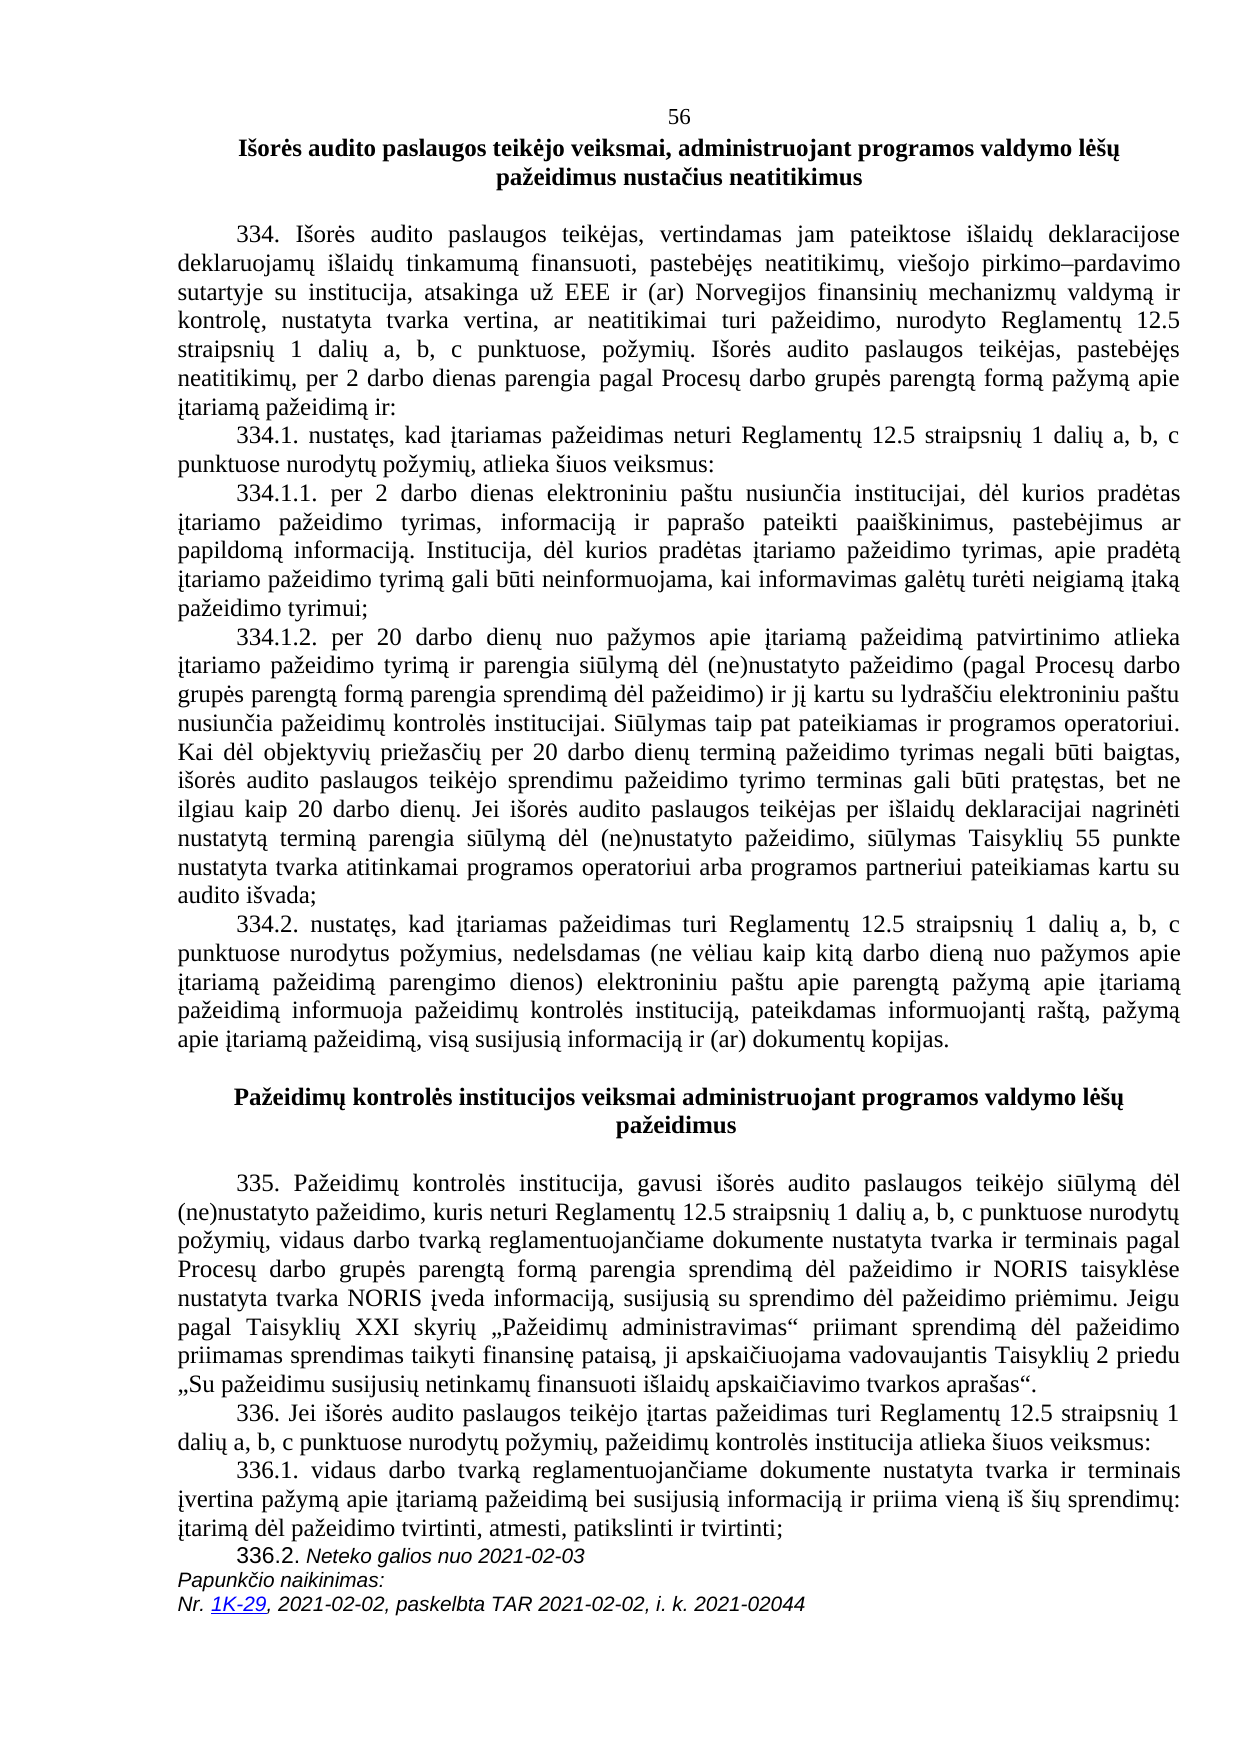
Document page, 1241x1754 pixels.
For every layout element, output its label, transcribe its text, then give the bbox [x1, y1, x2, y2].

text 334. Išorės audito paslaugos teikėjas, vertindamas jam pateiktose išlaidų deklaracijose deklaruojamų išlaidų tinkamumą finansuoti, pastebėjęs neatitikimų, viešojo pirkimo–pardavimo sutartyje su institucija, atsakinga už EEE ir (ar) Norvegijos finansinių mechanizmų valdymą ir kontrolę, nustatyta tvarka vertina, ar neatitikimai turi pažeidimo, nurodyto Reglamentų 12.5 straipsnių 1 dalių a, b, c punktuose, požymių. Išorės audito paslaugos teikėjas, pastebėjęs neatitikimų, per 2 darbo dienas parengia pagal Procesų darbo grupės parengtą formą pažymą apie įtariamą pažeidimą ir: [177, 219, 1181, 420]
text 334.2. nustatęs, kad įtariamas pažeidimas turi Reglamentų 12.5 straipsnių 1 dalių a, b, c punktuose nurodytus požymius, nedelsdamas (ne vėliau kaip kitą darbo dieną nuo pažymos apie įtariamą pažeidimą parengimo dienos) elektroniniu paštu apie parengtą pažymą apie įtariamą pažeidimą informuoja pažeidimų kontrolės instituciją, pateikdamas informuojantį raštą, pažymą apie įtariamą pažeidimą, visą susijusią informaciją ir (ar) dokumentų kopijas. [177, 909, 1181, 1053]
text Pažeidimų kontrolės institucijos veiksmai administruojant programos valdymo lėšų pažeidimus [177, 1082, 1181, 1139]
text 334.1. nustatęs, kad įtariamas pažeidimas neturi Reglamentų 12.5 straipsnių 1 dalių a, b, c punktuose nurodytų požymių, atlieka šiuos veiksmus: [177, 420, 1181, 478]
text 335. Pažeidimų kontrolės institucija, gavusi išorės audito paslaugos teikėjo siūlymą dėl (ne)nustatyto pažeidimo, kuris neturi Reglamentų 12.5 straipsnių 1 dalių a, b, c punktuose nurodytų požymių, vidaus darbo tvarką reglamentuojančiame dokumente nustatyta tvarka ir terminais pagal Procesų darbo grupės parengtą formą parengia sprendimą dėl pažeidimo ir NORIS taisyklėse nustatyta tvarka NORIS įveda informaciją, susijusią su sprendimo dėl pažeidimo priėmimu. Jeigu pagal Taisyklių XXI skyrių „Pažeidimų administravimas“ priimant sprendimą dėl pažeidimo priimamas sprendimas taikyti finansinę pataisą, ji apskaičiuojama vadovaujantis Taisyklių 2 priedu „Su pažeidimu susijusių netinkamų finansuoti išlaidų apskaičiavimo tvarkos aprašas“. [177, 1168, 1181, 1398]
text Nr. 1K-29, 2021-02-02, paskelbta TAR 2021-02-02, i. k. 2021-02044 [177, 1592, 1181, 1616]
text 334.1.2. per 20 darbo dienų nuo pažymos apie įtariamą pažeidimą patvirtinimo atlieka įtariamo pažeidimo tyrimą ir parengia siūlymą dėl (ne)nustatyto pažeidimo (pagal Procesų darbo grupės parengtą formą parengia sprendimą dėl pažeidimo) ir jį kartu su lydraščiu elektroniniu paštu nusiunčia pažeidimų kontrolės institucijai. Siūlymas taip pat pateikiamas ir programos operatoriui. Kai dėl objektyvių priežasčių per 20 darbo dienų terminą pažeidimo tyrimas negali būti baigtas, išorės audito paslaugos teikėjo sprendimu pažeidimo tyrimo terminas gali būti pratęstas, bet ne ilgiau kaip 20 darbo dienų. Jei išorės audito paslaugos teikėjas per išlaidų deklaracijai nagrinėti nustatytą terminą parengia siūlymą dėl (ne)nustatyto pažeidimo, siūlymas Taisyklių 55 punkte nustatyta tvarka atitinkamai programos operatoriui arba programos partneriui pateikiamas kartu su audito išvada; [177, 622, 1181, 909]
text 334.1.1. per 2 darbo dienas elektroniniu paštu nusiunčia institucijai, dėl kurios pradėtas įtariamo pažeidimo tyrimas, informaciją ir paprašo pateikti paaiškinimus, pastebėjimus ar papildomą informaciją. Institucija, dėl kurios pradėtas įtariamo pažeidimo tyrimas, apie pradėtą įtariamo pažeidimo tyrimą gali būti neinformuojama, kai informavimas galėtų turėti neigiamą įtaką pažeidimo tyrimui; [177, 478, 1181, 622]
text 336.1. vidaus darbo tvarką reglamentuojančiame dokumente nustatyta tvarka ir terminais įvertina pažymą apie įtariamą pažeidimą bei susijusią informaciją ir priima vieną iš šių sprendimų: įtarimą dėl pažeidimo tvirtinti, atmesti, patikslinti ir tvirtinti; [177, 1455, 1181, 1542]
text 336.2. Neteko galios nuo 2021-02-03 [177, 1542, 1181, 1568]
text Papunkčio naikinimas: [177, 1568, 1181, 1592]
text Išorės audito paslaugos teikėjo veiksmai, administruojant programos valdymo lėšų pažeidimus nustačius neatitikimus [177, 133, 1181, 190]
text 336. Jei išorės audito paslaugos teikėjo įtartas pažeidimas turi Reglamentų 12.5 straipsnių 1 dalių a, b, c punktuose nurodytų požymių, pažeidimų kontrolės institucija atlieka šiuos veiksmus: [177, 1398, 1181, 1455]
